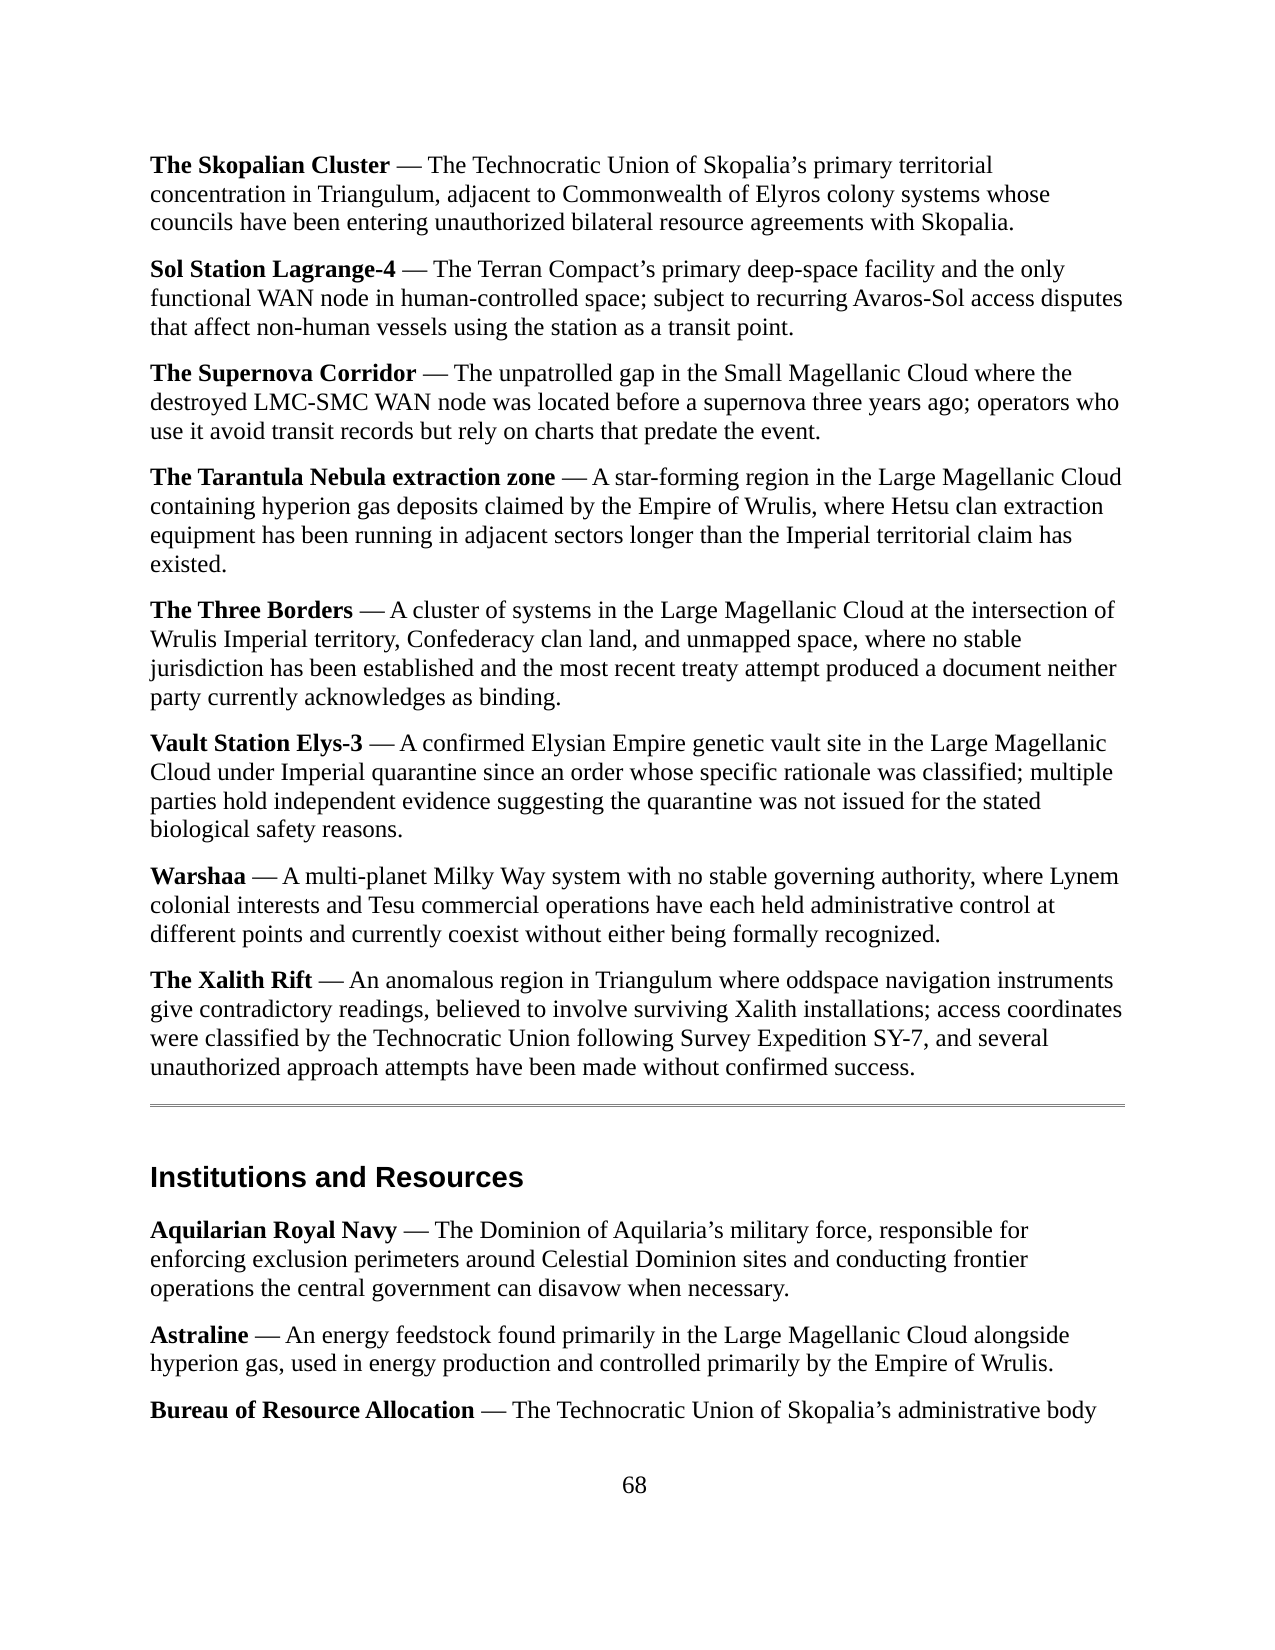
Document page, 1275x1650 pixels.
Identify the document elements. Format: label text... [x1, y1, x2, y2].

subtitle Institutions and Resources [150, 1161, 1125, 1194]
text The Xalith Rift — An anomalous region in Triangulum where oddspace navigation instruments give contradictory readings, believed to involve surviving Xalith installations; access coordinates were classified by the Technocratic Union following Survey Expedition SY-7, and several unauthorized approach attempts have been made without confirmed success. [150, 965, 1125, 1080]
text Bureau of Resource Allocation — The Technocratic Union of Skopalia’s administrative body [150, 1395, 1125, 1424]
text Vault Station Elys-3 — A confirmed Elysian Empire genetic vault site in the Large Magellanic Cloud under Imperial quarantine since an order whose specific rationale was classified; multiple parties hold independent evidence suggesting the quarantine was not issued for the stated biological safety reasons. [150, 728, 1125, 843]
text The Skopalian Cluster — The Technocratic Union of Skopalia’s primary territorial concentration in Triangulum, adjacent to Commonwealth of Elyros colony systems whose councils have been entering unauthorized bilateral resource agreements with Skopalia. [150, 150, 1125, 236]
text Warshaa — A multi-planet Milky Way system with no stable governing authority, where Lynem colonial interests and Tesu commercial operations have each held administrative control at different points and currently coexist without either being formally recognized. [150, 861, 1125, 947]
text Sol Station Lagrange-4 — The Terran Compact’s primary deep-space facility and the only functional WAN node in human-controlled space; subject to recurring Avaros-Sol access disputes that affect non-human vessels using the station as a transit point. [150, 254, 1125, 340]
text Astraline — An energy feedstock found primarily in the Large Magellanic Cloud alongside hyperion gas, used in energy production and controlled primarily by the Empire of Wrulis. [150, 1320, 1125, 1377]
text The Tarantula Nebula extraction zone — A star-forming region in the Large Magellanic Cloud containing hyperion gas deposits claimed by the Empire of Wrulis, where Hetsu clan extraction equipment has been running in adjacent sectors longer than the Imperial territorial claim has existed. [150, 462, 1125, 577]
text The Supernova Corridor — The unpatrolled gap in the Small Magellanic Cloud where the destroyed LMC-SMC WAN node was located before a supernova three years ago; operators who use it avoid transit records but rely on charts that predate the event. [150, 358, 1125, 444]
text The Three Borders — A cluster of systems in the Large Magellanic Cloud at the intersection of Wrulis Imperial territory, Confederacy clan land, and unmapped space, where no stable jurisdiction has been established and the most recent treaty attempt produced a document neither party currently acknowledges as binding. [150, 595, 1125, 710]
text Aquilarian Royal Navy — The Dominion of Aquilaria’s military force, responsible for enforcing exclusion perimeters around Celestial Dominion sites and conducting frontier operations the central government can disavow when necessary. [150, 1216, 1125, 1302]
